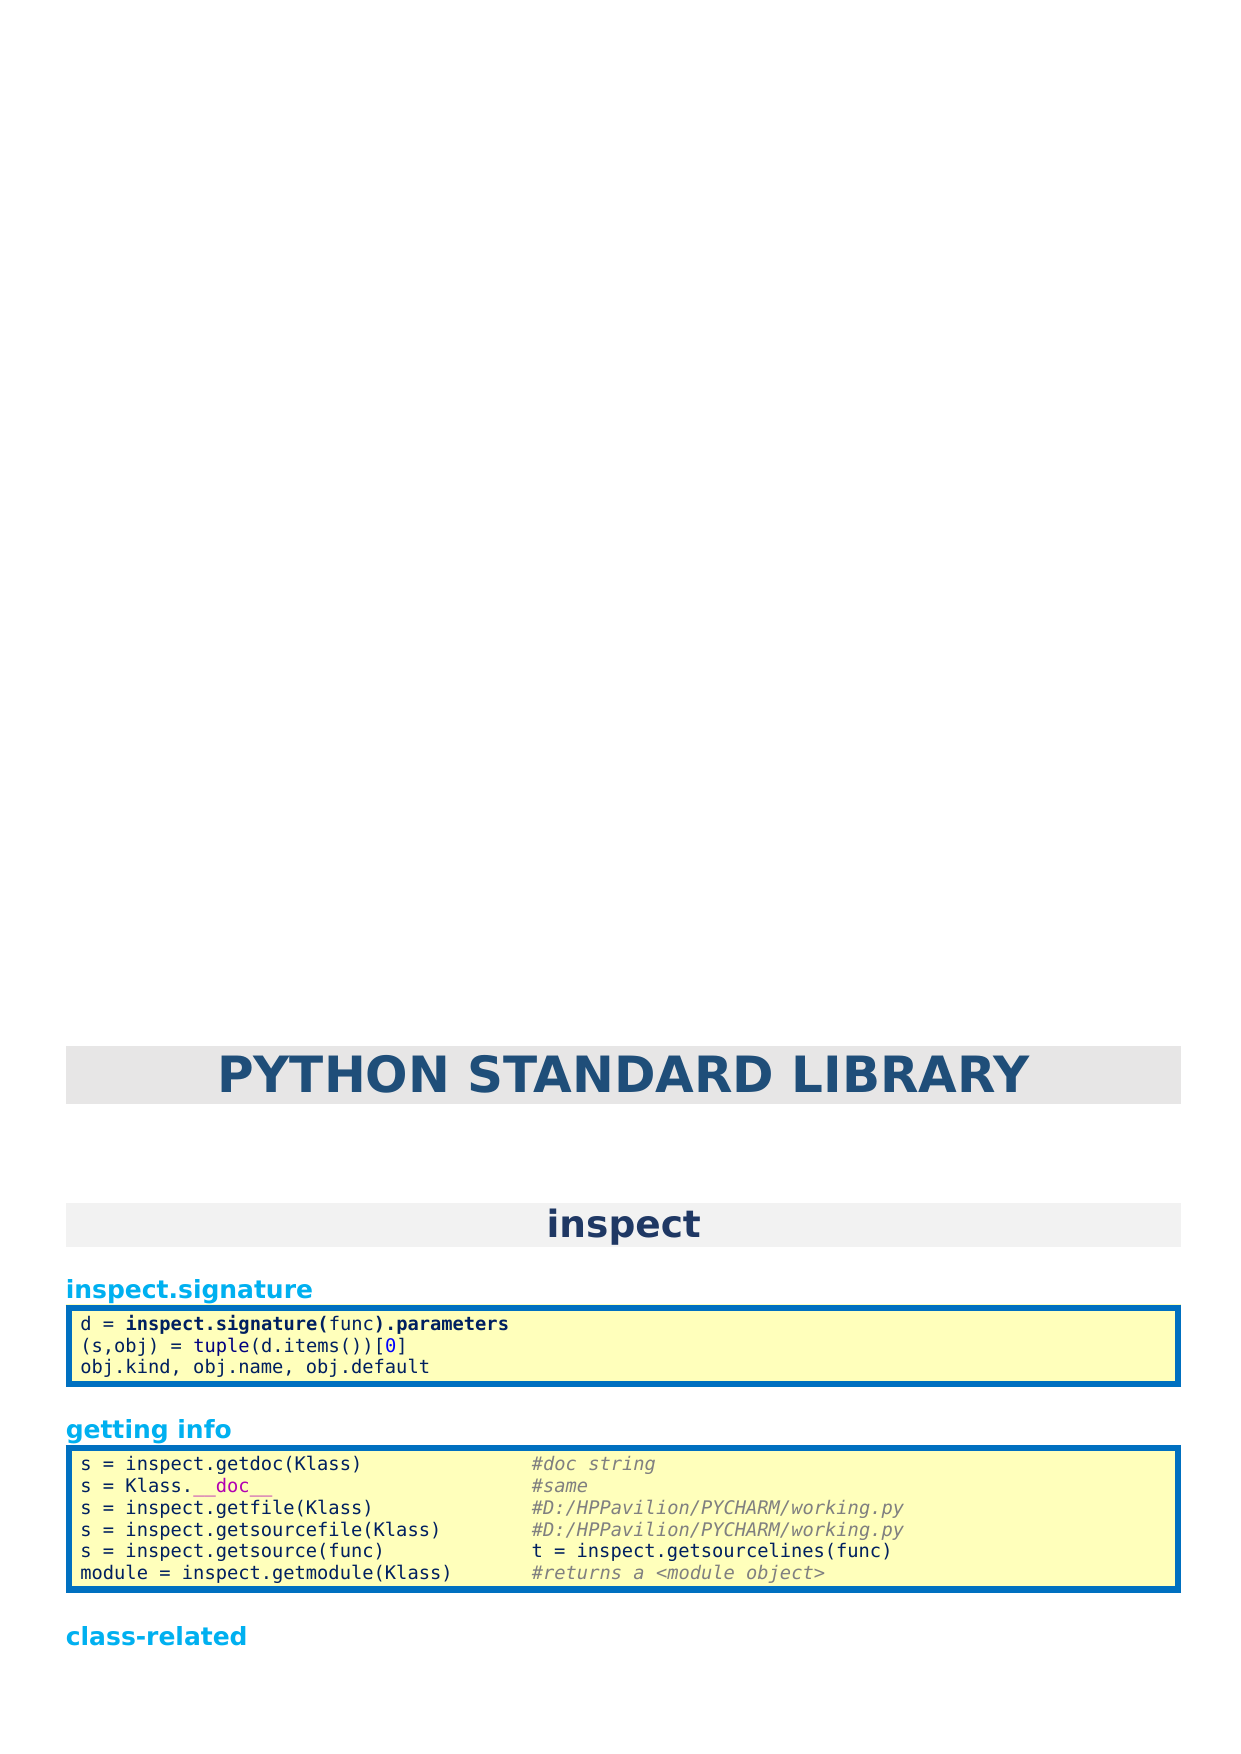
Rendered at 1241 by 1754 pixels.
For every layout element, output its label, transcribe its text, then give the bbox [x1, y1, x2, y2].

text d = inspect.signature(func).parameters (s,obj) = tuple(d.items())[0] obj.kind, obj.name, obj.default [72, 1311, 1175, 1381]
subtitle inspect [66, 1203, 1181, 1247]
title class-related [66, 1622, 1181, 1652]
subtitle PYTHON STANDARD LIBRARY [66, 1046, 1181, 1104]
text s = inspect.getdoc(Klass) #doc string s = Klass.__doc__ #same s = inspect.getfile(Klass) #D:/HPPavilion/PYCHARM/working.py s = inspect.getsourcefile(Klass) #D:/HPPavilion/PYCHARM/working.py s = inspect.getsource(func) t = inspect.getsourcelines(func) module = inspect.getmodule(Klass) #returns a <module object> [72, 1451, 1175, 1586]
title getting info [66, 1416, 1181, 1445]
title inspect.signature [66, 1275, 1181, 1304]
